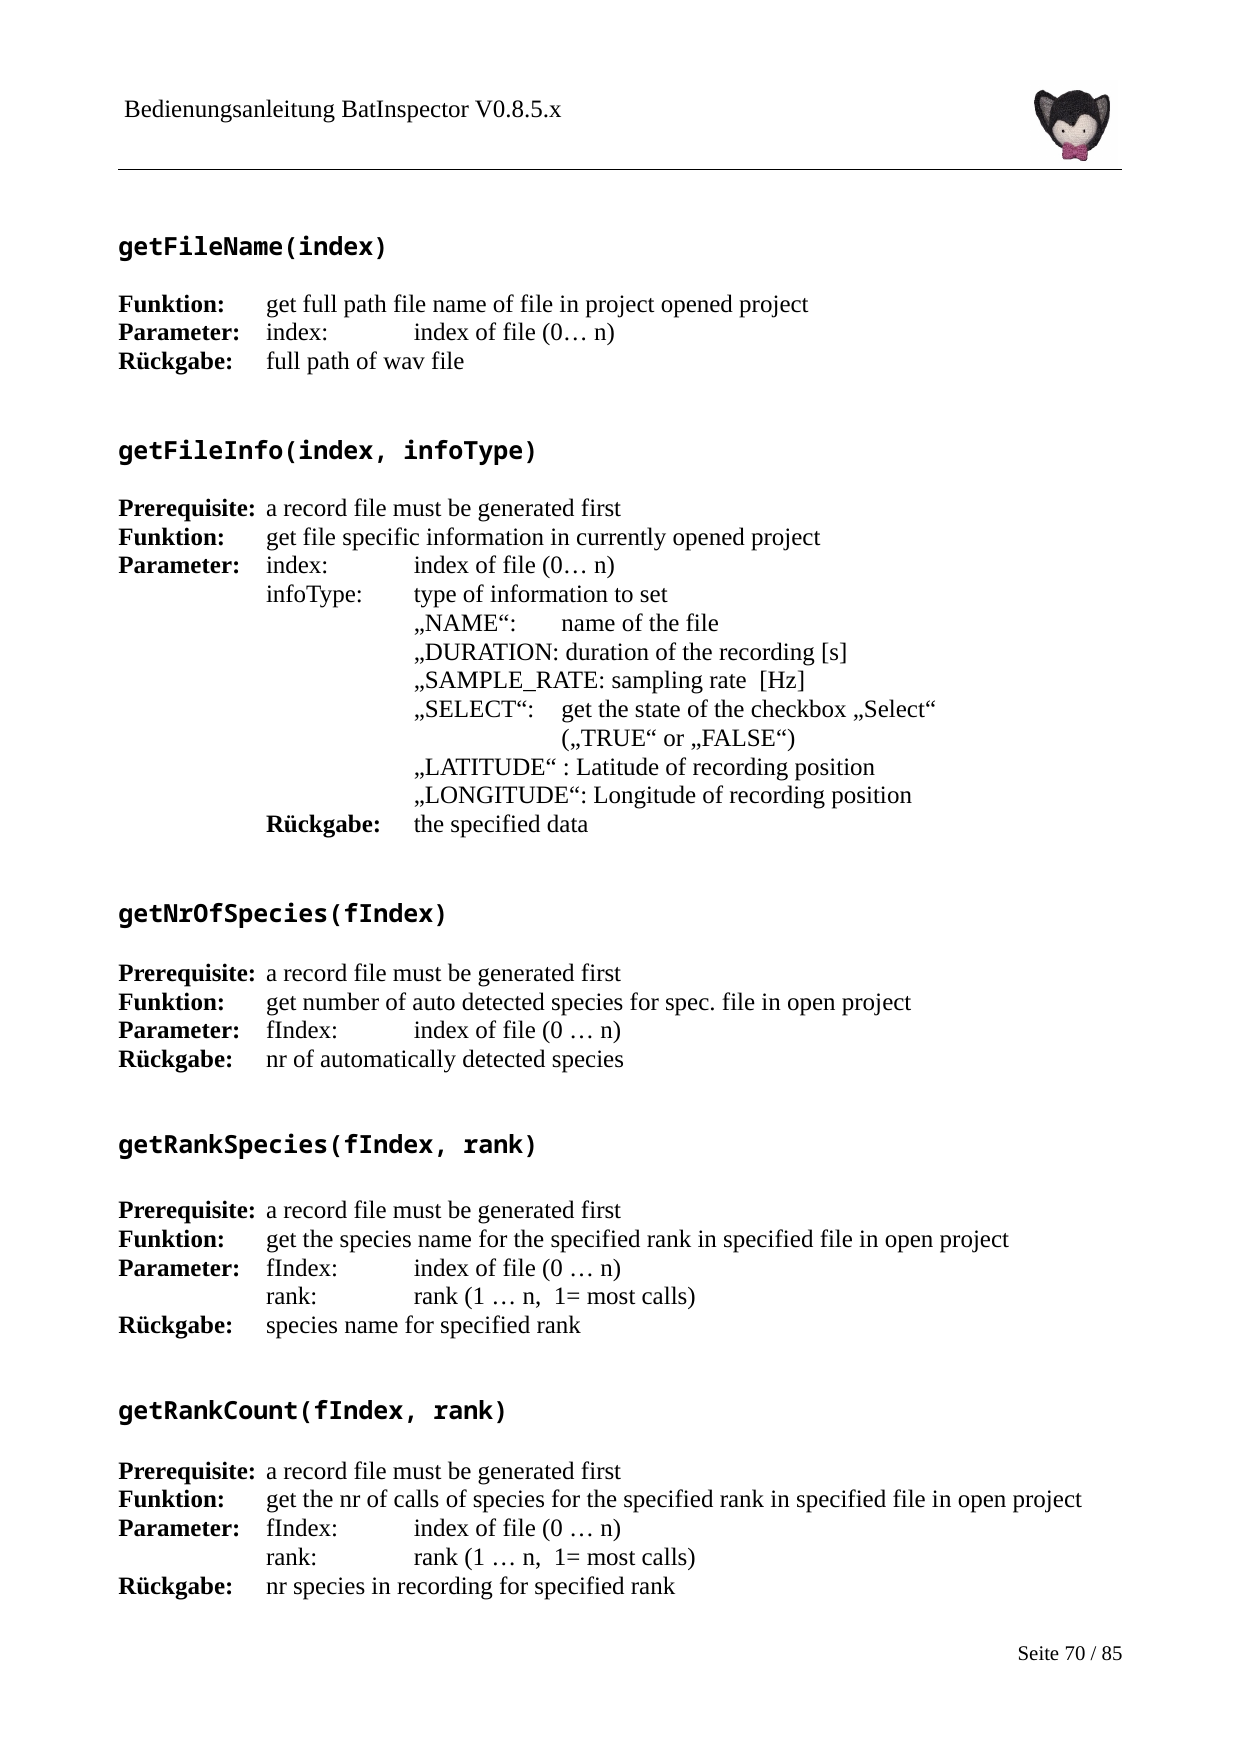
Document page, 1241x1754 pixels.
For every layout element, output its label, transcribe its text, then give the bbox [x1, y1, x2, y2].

text Funktion: get full path file name of file in project opened project [118, 289, 1122, 317]
text getRankSpecies(fIndex, rank) [118, 1127, 1122, 1161]
text Parameter: fIndex: index of file (0 … n) rank: rank (1 … n, 1= most calls) [118, 1513, 1122, 1571]
text Rückgabe: full path of wav file [118, 346, 1122, 375]
text Parameter: index: index of file (0… n) [118, 317, 1122, 346]
text getNrOfSpecies(fIndex) [118, 895, 1122, 929]
text Prerequisite: a record file must be generated first [118, 958, 1122, 987]
text Funktion: get the nr of calls of species for the specified rank in specified file in open project [118, 1484, 1122, 1513]
text Rückgabe: nr species in recording for specified rank [118, 1571, 1122, 1599]
picture [1030, 80, 1119, 169]
text Rückgabe: species name for specified rank [118, 1310, 1122, 1339]
text Prerequisite: a record file must be generated first [118, 1195, 1122, 1224]
text Funktion: get file specific information in currently opened project [118, 522, 1122, 550]
text Parameter: index: index of file (0… n) infoType: type of information to set „NAME“: name of the file „DURATION: duration of the recording [s] „SAMPLE_RATE: sampling rate [Hz] „SELECT“: get the state of the checkbox „Select“ („TRUE“ or „FALSE“) „LATITUDE“ : Latitude of recording position [118, 550, 1122, 780]
text Parameter: fIndex: index of file (0 … n) [118, 1016, 1122, 1044]
text Parameter: fIndex: index of file (0 … n) rank: rank (1 … n, 1= most calls) [118, 1253, 1122, 1310]
text Funktion: get number of auto detected species for spec. file in open project [118, 987, 1122, 1016]
text Prerequisite: a record file must be generated first [118, 493, 1122, 522]
text Prerequisite: a record file must be generated first [118, 1456, 1122, 1484]
text Funktion: get the species name for the specified rank in specified file in open project [118, 1224, 1122, 1253]
text getFileName(index) [118, 228, 1122, 262]
text „LONGITUDE“: Longitude of recording position [118, 780, 1122, 809]
text getFileInfo(index, infoType) [118, 432, 1122, 466]
text Rückgabe: nr of automatically detected species [118, 1044, 1122, 1073]
text getRankCount(fIndex, rank) [118, 1393, 1122, 1427]
text Rückgabe: the specified data [118, 809, 1122, 838]
